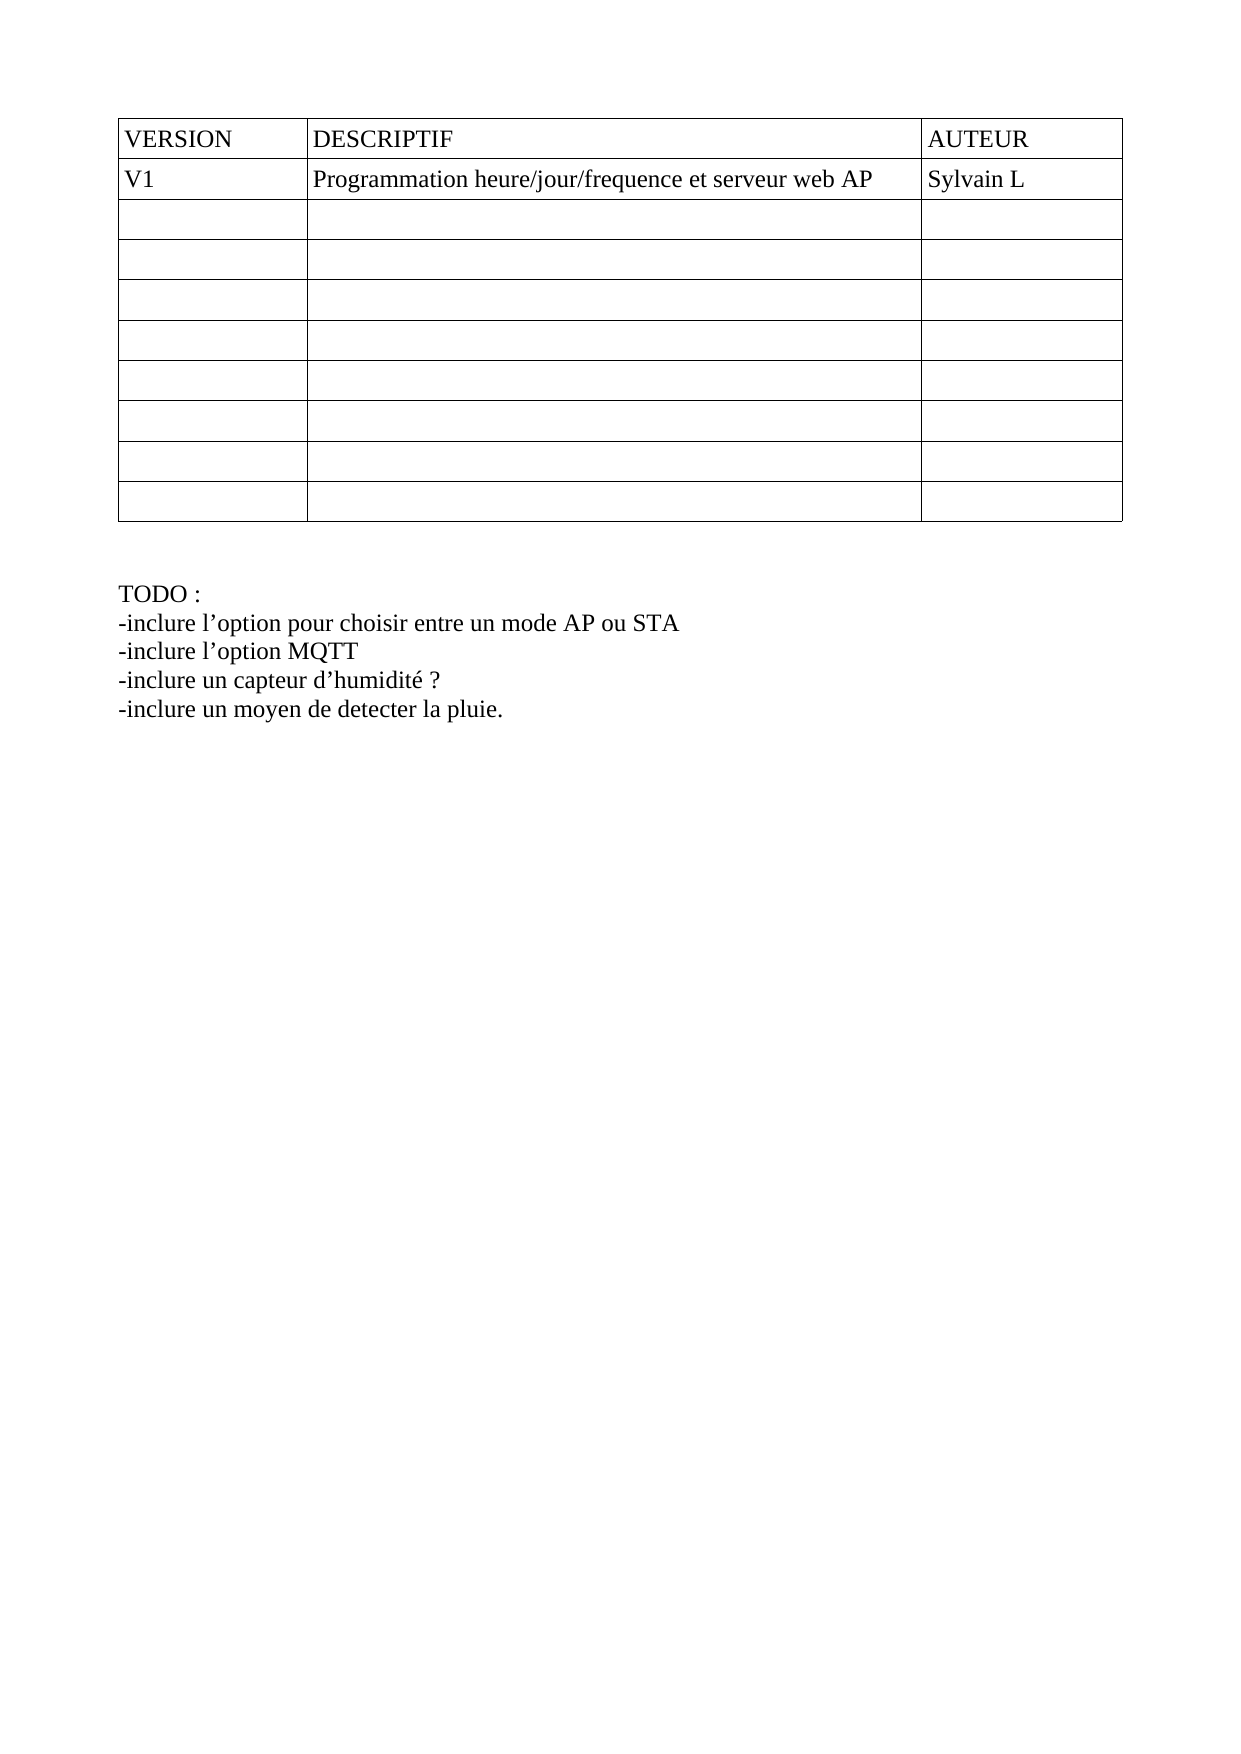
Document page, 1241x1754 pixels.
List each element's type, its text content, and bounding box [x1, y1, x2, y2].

table_header AUTEUR [922, 119, 1122, 158]
text TODO : [118, 579, 1122, 608]
table_cell [922, 200, 1122, 239]
table_cell [922, 482, 1122, 521]
table_cell [922, 240, 1122, 279]
table_cell Programmation heure/jour/frequence et serveur web AP [308, 159, 921, 199]
table_cell [119, 401, 307, 441]
table_cell [308, 442, 921, 481]
table_cell [922, 401, 1122, 441]
table_cell [119, 442, 307, 481]
table_cell [922, 321, 1122, 360]
table_header DESCRIPTIF [308, 119, 921, 158]
table_cell [119, 321, 307, 360]
table_cell [119, 240, 307, 279]
table_cell [308, 200, 921, 239]
table_cell [119, 482, 307, 521]
table_cell [119, 200, 307, 239]
table_cell Sylvain L [922, 159, 1122, 199]
text -inclure l’option pour choisir entre un mode AP ou STA [118, 608, 1122, 636]
table_header VERSION [119, 119, 307, 158]
table_cell [308, 401, 921, 441]
table_cell [308, 240, 921, 279]
table_cell [119, 361, 307, 400]
text -inclure l’option MQTT [118, 636, 1122, 665]
table_cell [119, 280, 307, 320]
table_cell [308, 321, 921, 360]
table_cell [308, 280, 921, 320]
text -inclure un moyen de detecter la pluie. [118, 694, 1122, 723]
table_cell [922, 280, 1122, 320]
table_cell [308, 482, 921, 521]
table_cell V1 [119, 159, 307, 199]
table_cell [308, 361, 921, 400]
table_cell [922, 442, 1122, 481]
table_cell [922, 361, 1122, 400]
text -inclure un capteur d’humidité ? [118, 665, 1122, 694]
